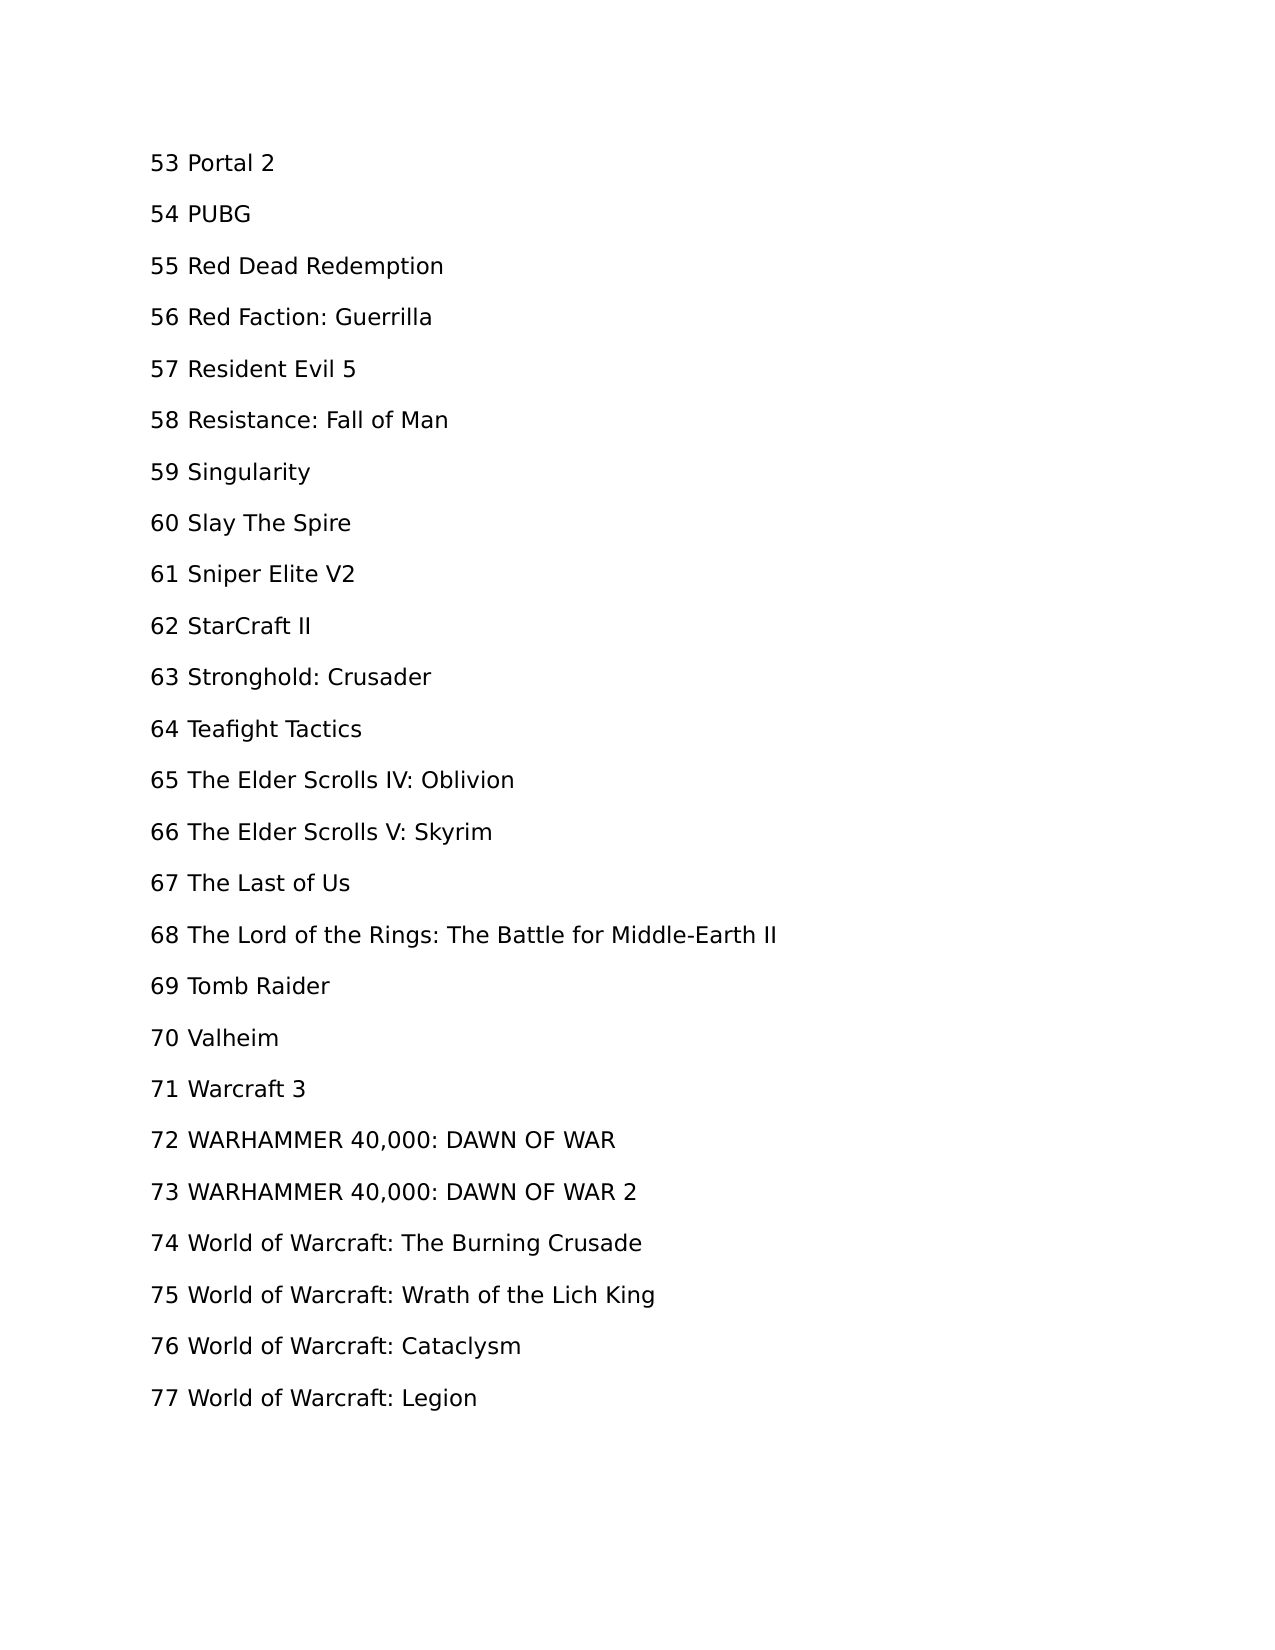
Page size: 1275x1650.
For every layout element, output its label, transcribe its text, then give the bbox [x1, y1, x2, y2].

list Portal 2 [150, 150, 1125, 177]
list The Elder Scrolls V: Skyrim [150, 819, 1125, 846]
list WARHAMMER 40,000: DAWN OF WAR [150, 1128, 1125, 1154]
list StarCraft II [150, 613, 1125, 640]
list World of Warcraft: The Burning Crusade [150, 1231, 1125, 1257]
list The Lord of the Rings: The Battle for Middle-Earth II [150, 922, 1125, 948]
list Red Dead Redemption [150, 253, 1125, 279]
list Red Faction: Guerrilla [150, 304, 1125, 331]
list Stronghold: Crusader [150, 664, 1125, 691]
list World of Warcraft: Wrath of the Lich King [150, 1282, 1125, 1309]
list Resistance: Fall of Man [150, 407, 1125, 434]
list Teafight Tactics [150, 716, 1125, 743]
list The Elder Scrolls IV: Oblivion [150, 767, 1125, 794]
list World of Warcraft: Cataclysm [150, 1333, 1125, 1360]
list Warcraft 3 [150, 1076, 1125, 1103]
list The Last of Us [150, 870, 1125, 897]
list Valheim [150, 1025, 1125, 1051]
list Sniper Elite V2 [150, 562, 1125, 588]
list Slay The Spire [150, 510, 1125, 537]
list World of Warcraft: Legion [150, 1385, 1125, 1412]
list PUBG [150, 201, 1125, 228]
list Tomb Raider [150, 973, 1125, 1000]
list Singularity [150, 459, 1125, 485]
list Resident Evil 5 [150, 356, 1125, 382]
list WARHAMMER 40,000: DAWN OF WAR 2 [150, 1179, 1125, 1206]
